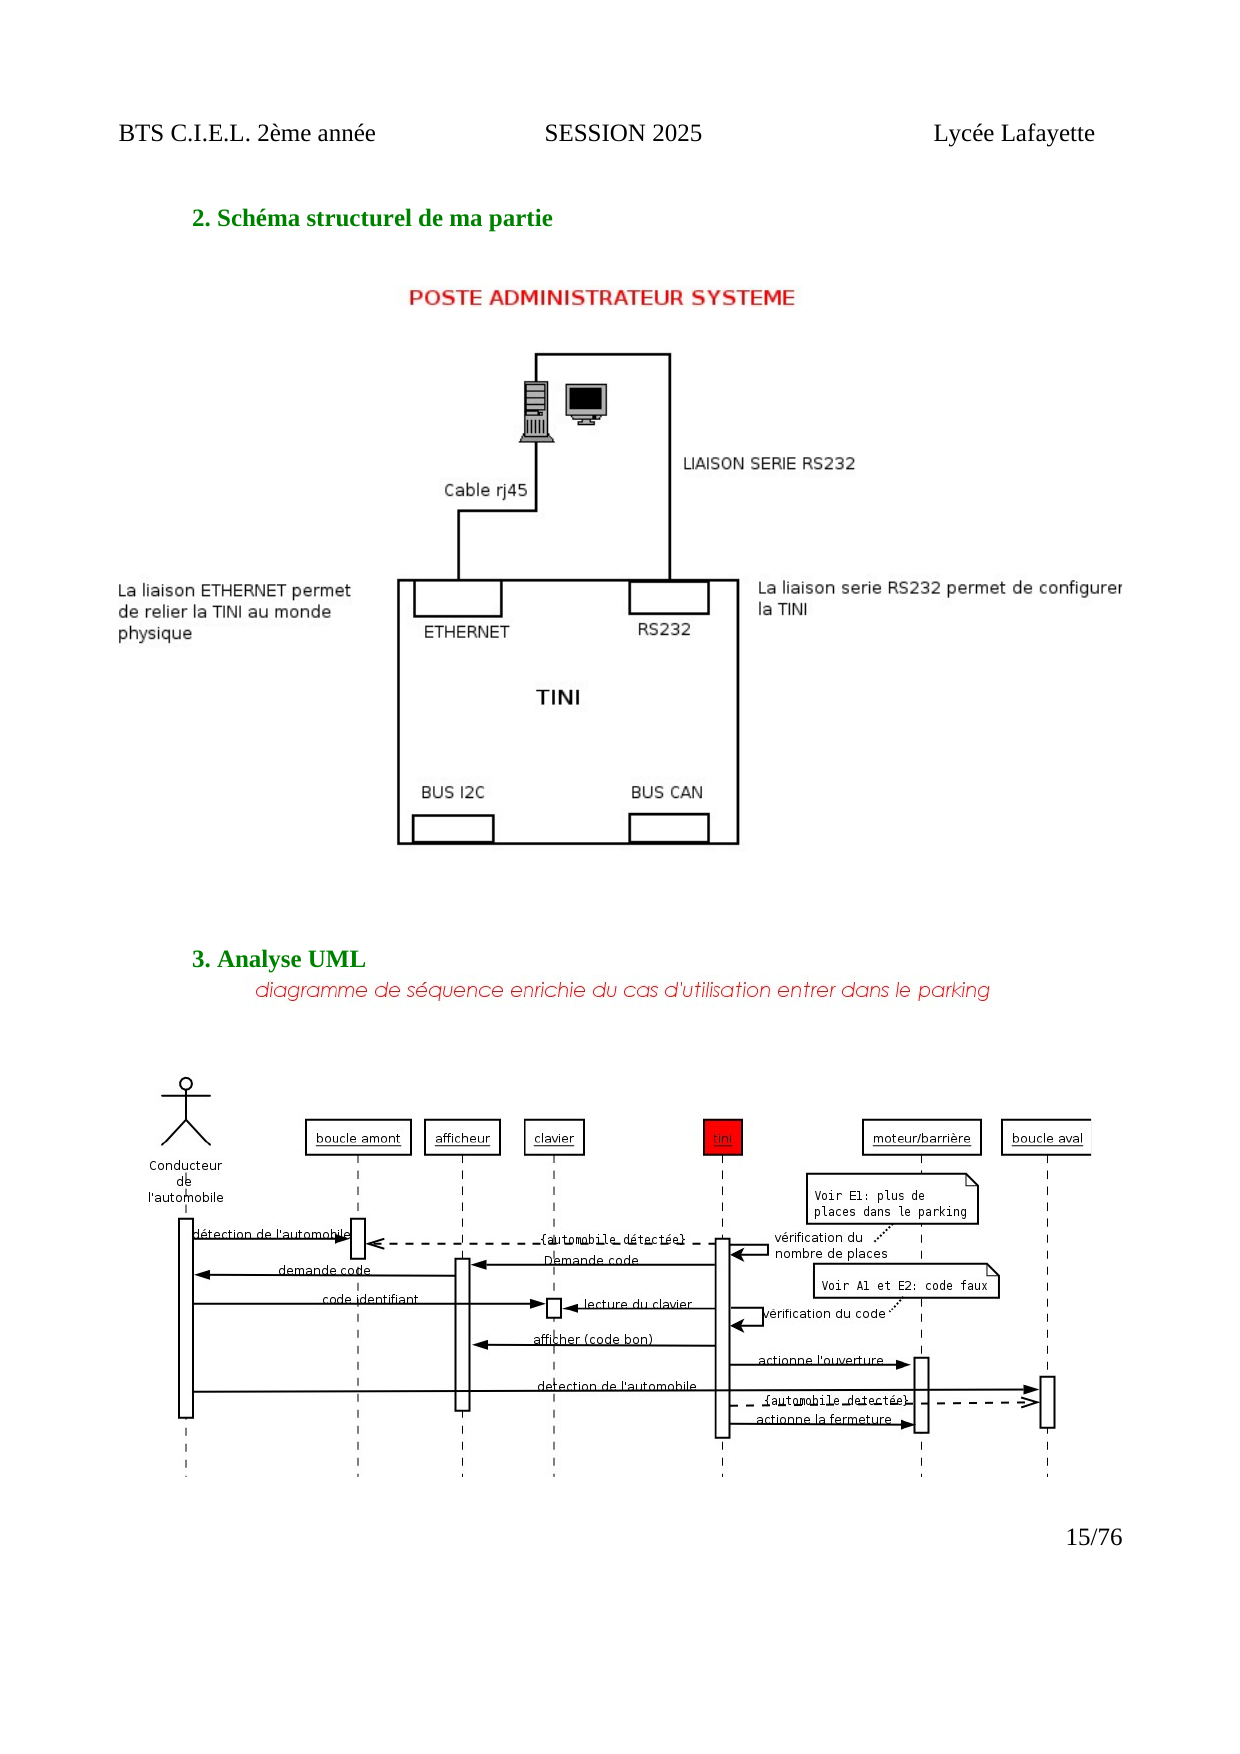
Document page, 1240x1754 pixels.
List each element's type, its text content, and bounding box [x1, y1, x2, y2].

subtitle 2. Schéma structurel de ma partie [192, 203, 1122, 232]
picture [118, 285, 1123, 928]
picture [148, 975, 1092, 1477]
subtitle 3. Analyse UML [192, 944, 1122, 973]
